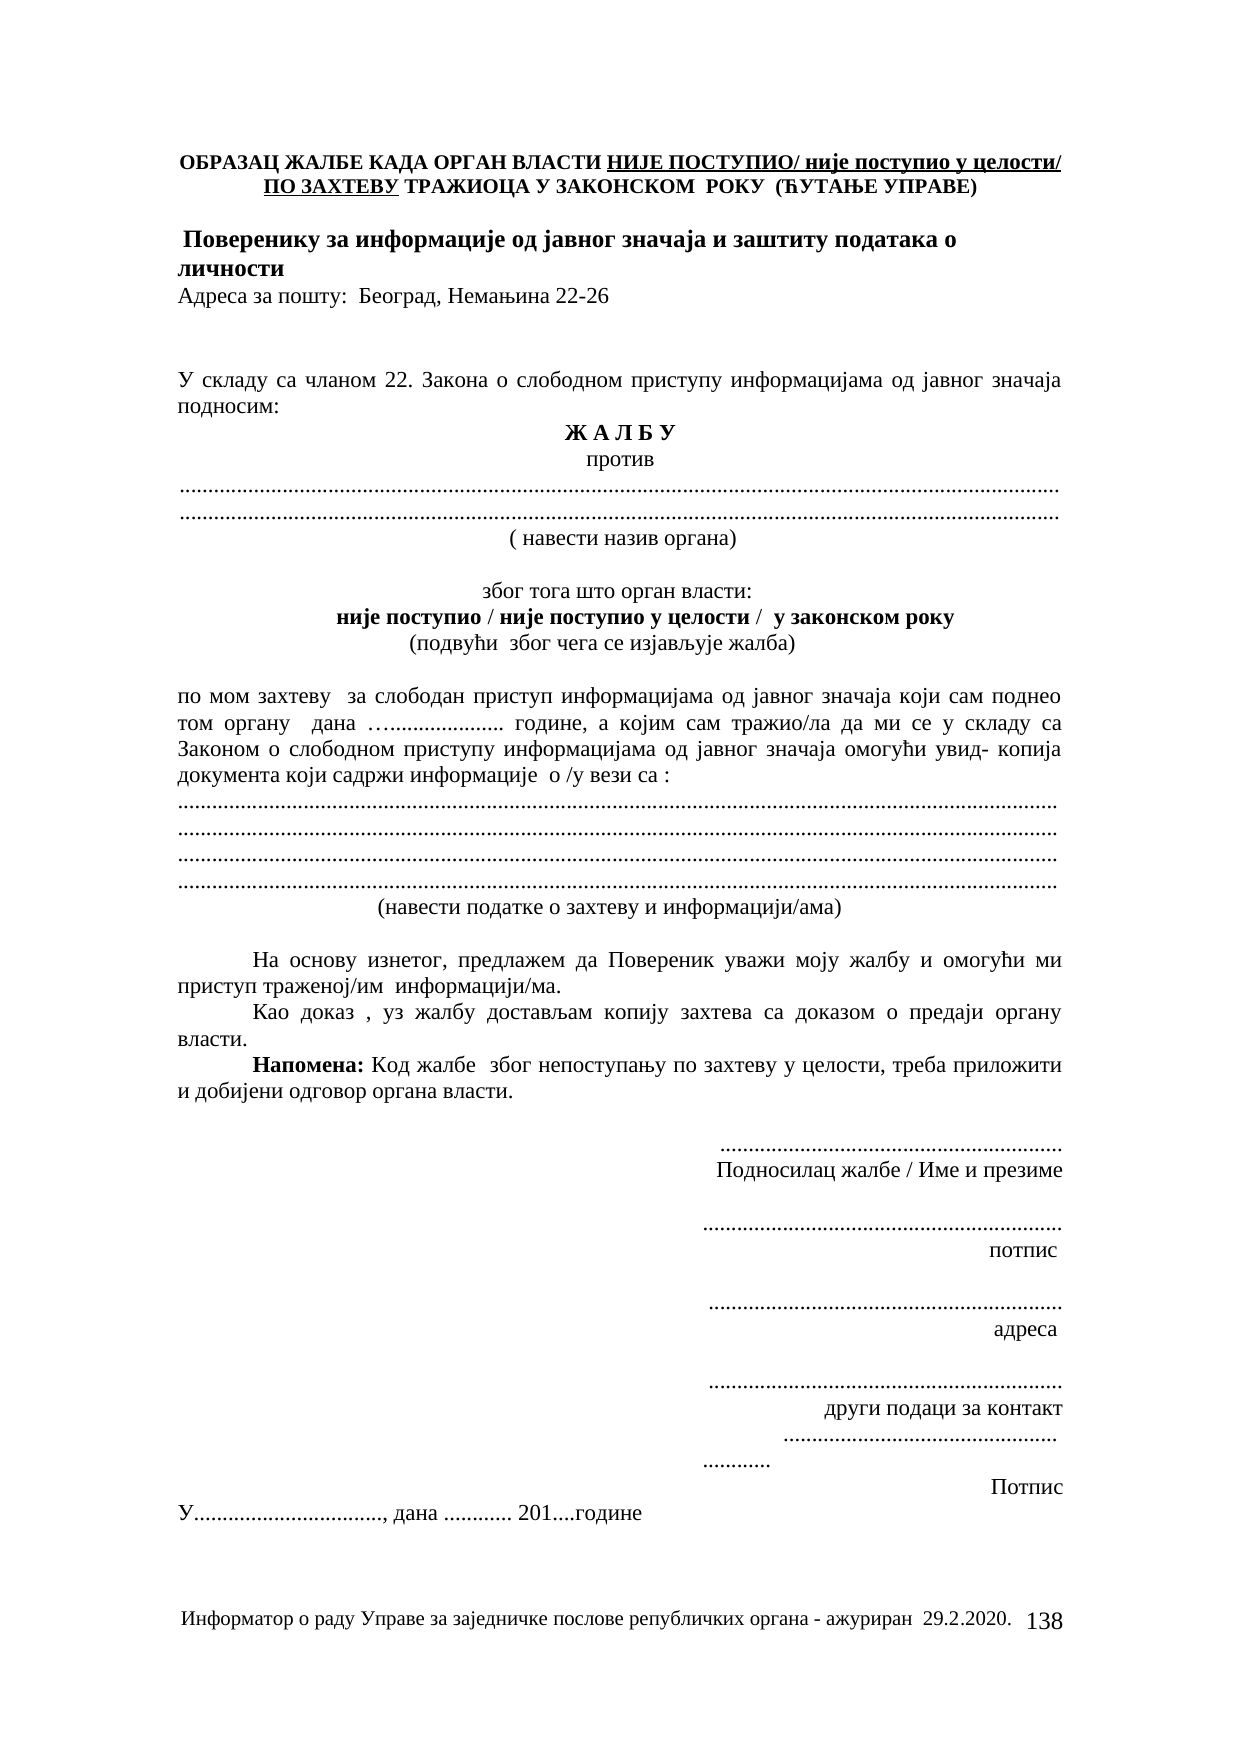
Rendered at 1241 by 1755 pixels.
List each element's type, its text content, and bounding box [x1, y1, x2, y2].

text .......................................................................................................................................................... [177, 867, 1063, 893]
text .......................................................................................................................................................... [177, 471, 1063, 498]
text Адреса за пошту: Београд, Немањина 22-26 [177, 282, 1063, 308]
text .......................................................................................................................................................... [177, 498, 1063, 524]
text Ж А Л Б У [177, 419, 1063, 445]
text .............................................................. други подаци за контакт [302, 1367, 1063, 1420]
text ............................................................... потпис [702, 1209, 1063, 1262]
text против [177, 445, 1063, 471]
text (подвући због чега се изјављује жалба) [215, 629, 1063, 656]
text ОБРАЗАЦ ЖАЛБЕ КАДА ОРГАН ВЛАСТИ НИЈЕ ПОСТУПИО/ није поступио у целости/ ПО ЗАХТЕВУ ТРАЖИОЦА У ЗАКОНСКОМ РОКУ (ЋУТАЊЕ УПРАВЕ) [177, 148, 1063, 198]
text У складу са чланом 22. Закона о слободном приступу информацијама од јавног значаја подносим: [177, 366, 1063, 419]
text по мом захтеву за слободан приступ информацијама од јавног значаја који сам поднео том органу дана ….................... године, а којим сам тражио/ла да ми се у складу са Законом о слободном приступу информацијама од јавног значаја омогући увид- копија документа који садржи информације о /у вези са : [177, 682, 1063, 788]
text због тога што орган власти: [177, 577, 1063, 603]
text ............................................................ [177, 1420, 1063, 1473]
text Као доказ , уз жалбу достављам копију захтева са доказом о предаји органу власти. [177, 998, 1063, 1051]
text (навести податке о захтеву и информацији/ама) [177, 893, 1063, 919]
text Повереникy за информације од јавног значаја и заштиту података о личности [177, 224, 1063, 282]
text ( навести назив органа) [177, 524, 1063, 550]
text Напомена: Код жалбе због непоступању по захтеву у целости, треба приложити и добијени одговор органа власти. [177, 1051, 1063, 1104]
text .......................................................................................................................................................... [177, 788, 1063, 814]
text Подносилац жалбе / Име и презиме [702, 1157, 1063, 1183]
text .......................................................................................................................................................... [177, 814, 1063, 840]
text Потпис [702, 1473, 1063, 1499]
text није поступио / није поступио у целости / у законском року [227, 603, 1063, 629]
text На основу изнетог, предлажем да Повереник уважи моју жалбу и омогући ми приступ траженој/им информацији/ма. [177, 946, 1063, 998]
text ............................................................ [702, 1130, 1063, 1157]
text У................................., дана ............ 201....године [177, 1499, 1063, 1526]
text .......................................................................................................................................................... [177, 840, 1063, 867]
text .............................................................. адреса [302, 1288, 1063, 1341]
